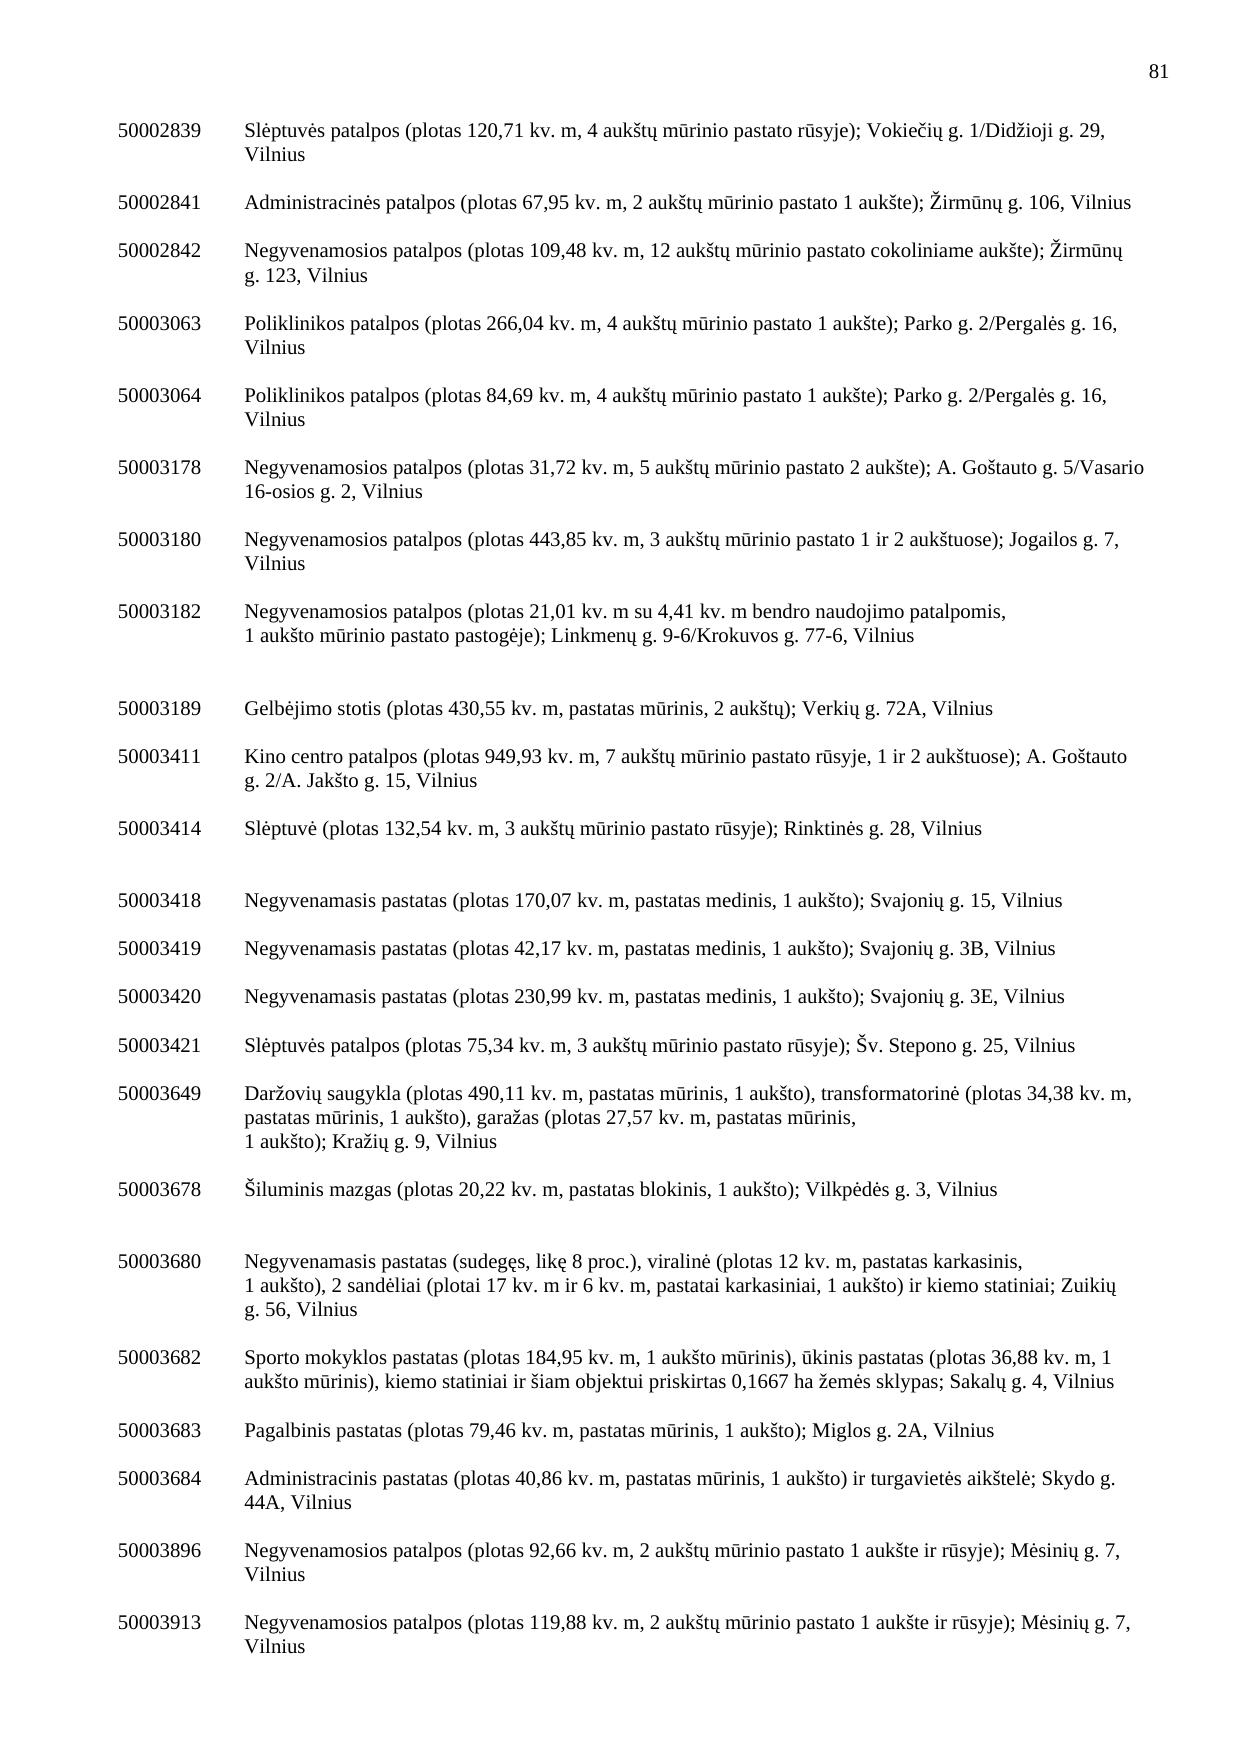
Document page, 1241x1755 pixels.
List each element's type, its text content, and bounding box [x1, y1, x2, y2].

table_cell [1207, 287, 1240, 311]
table_cell [1198, 1033, 1207, 1057]
table_cell [1198, 1466, 1207, 1514]
table_cell [1163, 744, 1178, 792]
table_cell [1178, 1345, 1192, 1393]
table_cell [1148, 984, 1163, 1008]
table_cell 50003684 [101, 1466, 233, 1514]
table_cell [1207, 648, 1240, 672]
table_cell Slėptuvės patalpos (plotas 75,34 kv. m, 3 aukštų mūrinio pastato rūsyje); Šv. Stepono g. 25, Vilnius [233, 1033, 1148, 1057]
table_cell [1207, 1418, 1240, 1442]
table_cell [1198, 1057, 1207, 1081]
table_cell [101, 672, 1198, 696]
table_cell [1198, 840, 1207, 864]
table_cell [1198, 599, 1207, 647]
table_cell Poliklinikos patalpos (plotas 266,04 kv. m, 4 aukštų mūrinio pastato 1 aukšte); Parko g. 2/Pergalės g. 16, Vilnius [233, 311, 1192, 359]
table_cell [1148, 816, 1163, 840]
table_cell [1193, 1345, 1198, 1393]
table_cell [1207, 912, 1240, 936]
table_cell [1178, 984, 1192, 1008]
table_cell [1198, 503, 1207, 527]
table_cell [1207, 1009, 1240, 1032]
table_cell [1178, 118, 1192, 166]
table_cell [1178, 1466, 1192, 1514]
table_cell [1198, 166, 1207, 190]
table_cell [1148, 599, 1163, 647]
table_cell [1207, 984, 1240, 1008]
table_cell [101, 287, 1198, 311]
table_cell [1178, 527, 1192, 575]
table_cell [1163, 1610, 1178, 1658]
table_cell Pagalbinis pastatas (plotas 79,46 kv. m, pastatas mūrinis, 1 aukšto); Miglos g. 2A, Vilnius [233, 1418, 1148, 1442]
table_cell [101, 1514, 1198, 1538]
table_cell [101, 840, 1198, 864]
table_cell [1198, 1514, 1207, 1538]
table_cell 50003063 [101, 311, 233, 359]
table_cell [1207, 816, 1240, 840]
table_cell [1178, 744, 1192, 792]
table_cell [1193, 1033, 1198, 1057]
table_cell [1193, 383, 1198, 431]
table_cell 50003680 [101, 1249, 233, 1321]
table_cell [1207, 1442, 1240, 1466]
table_cell 50003189 [101, 696, 233, 720]
table_cell [1207, 575, 1240, 599]
table_cell [1148, 190, 1163, 214]
table_cell 50003682 [101, 1345, 233, 1393]
table_cell [1163, 1466, 1178, 1514]
table_cell [1163, 984, 1178, 1008]
table_cell [1207, 888, 1240, 912]
table_cell [1178, 888, 1192, 912]
table_cell [1198, 214, 1207, 238]
table_cell [1148, 744, 1163, 792]
table_cell [1207, 359, 1240, 383]
table_cell [1207, 166, 1240, 190]
table_cell [1198, 455, 1207, 503]
table_cell [1148, 1177, 1163, 1201]
table_cell [1198, 287, 1207, 311]
table_cell [1193, 311, 1198, 359]
table_cell [1198, 1538, 1207, 1586]
table_cell [1207, 864, 1240, 888]
table_cell Negyvenamosios patalpos (plotas 92,66 kv. m, 2 aukštų mūrinio pastato 1 aukšte ir rūsyje); Mėsinių g. 7, Vilnius [233, 1538, 1148, 1586]
table_cell [1198, 239, 1207, 287]
table_cell [1148, 1538, 1163, 1586]
table_cell [1148, 936, 1163, 960]
table_cell 50003182 [101, 599, 233, 647]
table_cell [1198, 1249, 1207, 1321]
table_cell [1148, 1345, 1163, 1393]
table_cell [1178, 1249, 1192, 1321]
table_cell [1178, 1033, 1192, 1057]
table_cell [101, 648, 1198, 672]
table_cell [1193, 696, 1198, 720]
table_cell [1207, 1321, 1240, 1345]
table_cell 50003414 [101, 816, 233, 840]
table_cell [1198, 1153, 1207, 1177]
table_cell [1148, 1418, 1163, 1442]
table_cell 50003064 [101, 383, 233, 431]
table_cell Negyvenamosios patalpos (plotas 119,88 kv. m, 2 aukštų mūrinio pastato 1 aukšte ir rūsyje); Mėsinių g. 7, Vilnius [233, 1610, 1148, 1658]
table_cell [1198, 1345, 1207, 1393]
table_cell [1178, 1610, 1192, 1658]
table_cell [1178, 383, 1192, 431]
table_cell 50003649 [101, 1081, 233, 1153]
table_cell [101, 912, 1198, 936]
table_cell [1193, 1418, 1198, 1442]
table_cell [1198, 1442, 1207, 1466]
table_cell Negyvenamasis pastatas (sudegęs, likę 8 proc.), viralinė (plotas 12 kv. m, pastatas karkasinis, 1 aukšto), 2 sandėliai (plotai 17 kv. m ir 6 kv. m, pastatai karkasiniai, 1 aukšto) ir kiemo statiniai; Zuikių g. 56, Vilnius [233, 1249, 1148, 1321]
table_cell [1207, 118, 1240, 166]
table_cell [1178, 599, 1192, 647]
table_cell [1178, 239, 1192, 287]
table_cell 50003678 [101, 1177, 233, 1201]
table_cell [1207, 311, 1240, 359]
table_cell [1193, 1466, 1198, 1514]
table_cell [1163, 696, 1178, 720]
table_cell Šiluminis mazgas (plotas 20,22 kv. m, pastatas blokinis, 1 aukšto); Vilkpėdės g. 3, Vilnius [233, 1177, 1148, 1201]
table_cell [1193, 1081, 1198, 1153]
table_cell Negyvenamosios patalpos (plotas 21,01 kv. m su 4,41 kv. m bendro naudojimo patalpomis, 1 aukšto mūrinio pastato pastogėje); Linkmenų g. 9-6/Krokuvos g. 77-6, Vilnius [233, 599, 1148, 647]
table_cell [1198, 960, 1207, 984]
table_cell 50002841 [101, 190, 233, 214]
table_cell [1193, 1177, 1198, 1201]
table_cell Negyvenamasis pastatas (plotas 42,17 kv. m, pastatas medinis, 1 aukšto); Svajonių g. 3B, Vilnius [233, 936, 1148, 960]
table_cell [1207, 936, 1240, 960]
table_cell [1148, 696, 1163, 720]
table_cell [1178, 936, 1192, 960]
table_cell [1198, 936, 1207, 960]
table_cell [1163, 1345, 1178, 1393]
table_cell [1178, 696, 1192, 720]
table_cell [1193, 118, 1198, 166]
table_cell [1207, 1514, 1240, 1538]
table_cell [1198, 1586, 1207, 1610]
table_cell [1178, 1538, 1192, 1586]
table_cell [1198, 190, 1207, 214]
table_cell [1178, 190, 1192, 214]
table_cell [1198, 1321, 1207, 1345]
table_cell [1207, 1081, 1240, 1153]
table_cell 50003683 [101, 1418, 233, 1442]
table_cell [1148, 239, 1163, 287]
table_cell [1148, 1081, 1163, 1153]
table_cell [1163, 1249, 1178, 1321]
table_cell [101, 166, 1198, 190]
table_cell Negyvenamasis pastatas (plotas 170,07 kv. m, pastatas medinis, 1 aukšto); Svajonių g. 15, Vilnius [233, 888, 1148, 912]
table_cell Administracinės patalpos (plotas 67,95 kv. m, 2 aukštų mūrinio pastato 1 aukšte); Žirmūnų g. 106, Vilnius [233, 190, 1148, 214]
table_cell [101, 1442, 1198, 1466]
table_cell [101, 431, 1198, 455]
table_cell [1193, 527, 1198, 575]
table_cell Slėptuvė (plotas 132,54 kv. m, 3 aukštų mūrinio pastato rūsyje); Rinktinės g. 28, Vilnius [233, 816, 1148, 840]
table_cell 50003180 [101, 527, 233, 575]
table_cell 50003420 [101, 984, 233, 1008]
table_cell [1198, 1201, 1207, 1225]
table_cell 50003418 [101, 888, 233, 912]
table_cell [1193, 1249, 1198, 1321]
table_cell Gelbėjimo stotis (plotas 430,55 kv. m, pastatas mūrinis, 2 aukštų); Verkių g. 72A, Vilnius [233, 696, 1148, 720]
table_cell [1198, 864, 1207, 888]
table_cell [1163, 190, 1178, 214]
table_cell [1148, 1610, 1163, 1658]
table_cell [1163, 1033, 1178, 1057]
table_cell [1207, 1538, 1240, 1586]
table_cell [1178, 816, 1192, 840]
table_cell [1207, 1586, 1240, 1610]
table_cell Slėptuvės patalpos (plotas 120,71 kv. m, 4 aukštų mūrinio pastato rūsyje); Vokiečių g. 1/Didžioji g. 29, Vilnius [233, 118, 1178, 166]
table_cell 50002839 [101, 118, 233, 166]
table_cell [1193, 190, 1198, 214]
table_cell Poliklinikos patalpos (plotas 84,69 kv. m, 4 aukštų mūrinio pastato 1 aukšte); Parko g. 2/Pergalės g. 16, Vilnius [233, 383, 1178, 431]
table_cell [1207, 599, 1240, 647]
table_cell [1198, 1418, 1207, 1442]
table_cell [1207, 431, 1240, 455]
table_cell [1207, 960, 1240, 984]
table_cell [1207, 744, 1240, 792]
table_cell [1163, 888, 1178, 912]
table_cell [1148, 888, 1163, 912]
table_cell [1163, 1538, 1178, 1586]
table_cell Negyvenamasis pastatas (plotas 230,99 kv. m, pastatas medinis, 1 aukšto); Svajonių g. 3E, Vilnius [233, 984, 1148, 1008]
table_cell Administracinis pastatas (plotas 40,86 kv. m, pastatas mūrinis, 1 aukšto) ir turgavietės aikštelė; Skydo g. 44A, Vilnius [233, 1466, 1148, 1514]
table_cell [1207, 455, 1240, 503]
table_cell [1198, 118, 1207, 166]
table_cell [101, 1057, 1198, 1081]
table_cell [1198, 816, 1207, 840]
table_cell [1207, 1177, 1240, 1201]
table_cell [1198, 1225, 1207, 1249]
table_cell [101, 1225, 1198, 1249]
table_cell [1207, 214, 1240, 238]
table_cell [1207, 696, 1240, 720]
table_cell 50003896 [101, 1538, 233, 1586]
table_cell [101, 503, 1198, 527]
table_cell [1207, 1658, 1240, 1682]
table_cell [101, 1658, 1198, 1682]
table_cell [101, 720, 1198, 744]
table_cell [101, 1201, 1198, 1225]
table_cell [1193, 984, 1198, 1008]
table_cell [1198, 1610, 1207, 1658]
table_cell [1193, 1538, 1198, 1586]
table_cell [1193, 455, 1198, 503]
table_cell [1207, 720, 1240, 744]
table_cell [1198, 527, 1207, 575]
table_cell [1207, 1057, 1240, 1081]
table_cell [1163, 1418, 1178, 1442]
table_cell [1207, 1249, 1240, 1321]
table_cell [1198, 1658, 1207, 1682]
table_cell [1198, 912, 1207, 936]
table_cell [1207, 1345, 1240, 1393]
table_cell [1198, 792, 1207, 816]
table_cell [1193, 816, 1198, 840]
table_cell [1163, 816, 1178, 840]
table_cell [1163, 455, 1178, 503]
table_cell [1148, 1466, 1163, 1514]
table_cell 50003419 [101, 936, 233, 960]
table_cell [1207, 1201, 1240, 1225]
table_cell [101, 1586, 1198, 1610]
table_cell [101, 1321, 1198, 1345]
table_cell [1198, 696, 1207, 720]
table_cell [101, 214, 1198, 238]
table_cell 50003178 [101, 455, 233, 503]
table_cell [101, 575, 1198, 599]
table_cell [1178, 1177, 1192, 1201]
table_cell [1178, 455, 1192, 503]
table_cell [1207, 1225, 1240, 1249]
table_cell [1163, 936, 1178, 960]
table_cell [1207, 503, 1240, 527]
table_cell 50003411 [101, 744, 233, 792]
table_cell [1193, 239, 1198, 287]
table_cell Sporto mokyklos pastatas (plotas 184,95 kv. m, 1 aukšto mūrinis), ūkinis pastatas (plotas 36,88 kv. m, 1 aukšto mūrinis), kiemo statiniai ir šiam objektui priskirtas 0,1667 ha žemės sklypas; Sakalų g. 4, Vilnius [233, 1345, 1148, 1393]
table_cell 50002842 [101, 239, 233, 287]
table_cell [1178, 1081, 1192, 1153]
table_cell [1193, 936, 1198, 960]
table_cell [1193, 888, 1198, 912]
table_cell [1207, 1394, 1240, 1417]
table_cell [1198, 311, 1207, 359]
table_cell [1148, 527, 1163, 575]
table_cell [1198, 431, 1207, 455]
table_cell Negyvenamosios patalpos (plotas 109,48 kv. m, 12 aukštų mūrinio pastato cokoliniame aukšte); Žirmūnų g. 123, Vilnius [233, 239, 1148, 287]
table_cell [1198, 720, 1207, 744]
table_cell [1207, 840, 1240, 864]
table_cell [1207, 1610, 1240, 1658]
table_cell Negyvenamosios patalpos (plotas 31,72 kv. m, 5 aukštų mūrinio pastato 2 aukšte); A. Goštauto g. 5/Vasario 16-osios g. 2, Vilnius [233, 455, 1163, 503]
table_cell [1198, 888, 1207, 912]
table_cell [1198, 672, 1207, 696]
table_cell [101, 864, 1198, 888]
table_cell [101, 792, 1198, 816]
table_cell [1178, 1418, 1192, 1442]
table_cell [1207, 383, 1240, 431]
table_cell [1207, 1153, 1240, 1177]
table_cell Kino centro patalpos (plotas 949,93 kv. m, 7 aukštų mūrinio pastato rūsyje, 1 ir 2 aukštuose); A. Goštauto g. 2/A. Jakšto g. 15, Vilnius [233, 744, 1148, 792]
table_cell [1198, 984, 1207, 1008]
table_cell [101, 1009, 1198, 1032]
table_cell [1193, 1610, 1198, 1658]
table_cell [1198, 1394, 1207, 1417]
table_cell [101, 960, 1198, 984]
table_cell [1163, 527, 1178, 575]
table_cell [1198, 648, 1207, 672]
table_cell [1198, 575, 1207, 599]
table_cell [1198, 359, 1207, 383]
table_cell 50003913 [101, 1610, 233, 1658]
table_cell [101, 1394, 1198, 1417]
table_cell [1207, 190, 1240, 214]
table_cell [1198, 1081, 1207, 1153]
table_cell [1163, 599, 1178, 647]
table_cell [1193, 744, 1198, 792]
table_cell [1198, 383, 1207, 431]
table_cell [1207, 239, 1240, 287]
table_cell [1207, 672, 1240, 696]
table_cell [1207, 792, 1240, 816]
table_cell [1207, 1033, 1240, 1057]
table_cell [101, 1153, 1198, 1177]
table_cell [1163, 1177, 1178, 1201]
table_cell [1148, 1249, 1163, 1321]
table_cell [1193, 599, 1198, 647]
table_cell [1198, 744, 1207, 792]
table_cell 50003421 [101, 1033, 233, 1057]
table_cell [1198, 1177, 1207, 1201]
table_cell [1148, 1033, 1163, 1057]
table_cell [1207, 1466, 1240, 1514]
table_cell [1207, 527, 1240, 575]
table_cell Negyvenamosios patalpos (plotas 443,85 kv. m, 3 aukštų mūrinio pastato 1 ir 2 aukštuose); Jogailos g. 7, Vilnius [233, 527, 1148, 575]
table_cell Daržovių saugykla (plotas 490,11 kv. m, pastatas mūrinis, 1 aukšto), transformatorinė (plotas 34,38 kv. m, pastatas mūrinis, 1 aukšto), garažas (plotas 27,57 kv. m, pastatas mūrinis, 1 aukšto); Kražių g. 9, Vilnius [233, 1081, 1148, 1153]
table_cell [101, 359, 1198, 383]
table_cell [1198, 1009, 1207, 1032]
table_cell [1163, 1081, 1178, 1153]
table_cell [1163, 239, 1178, 287]
